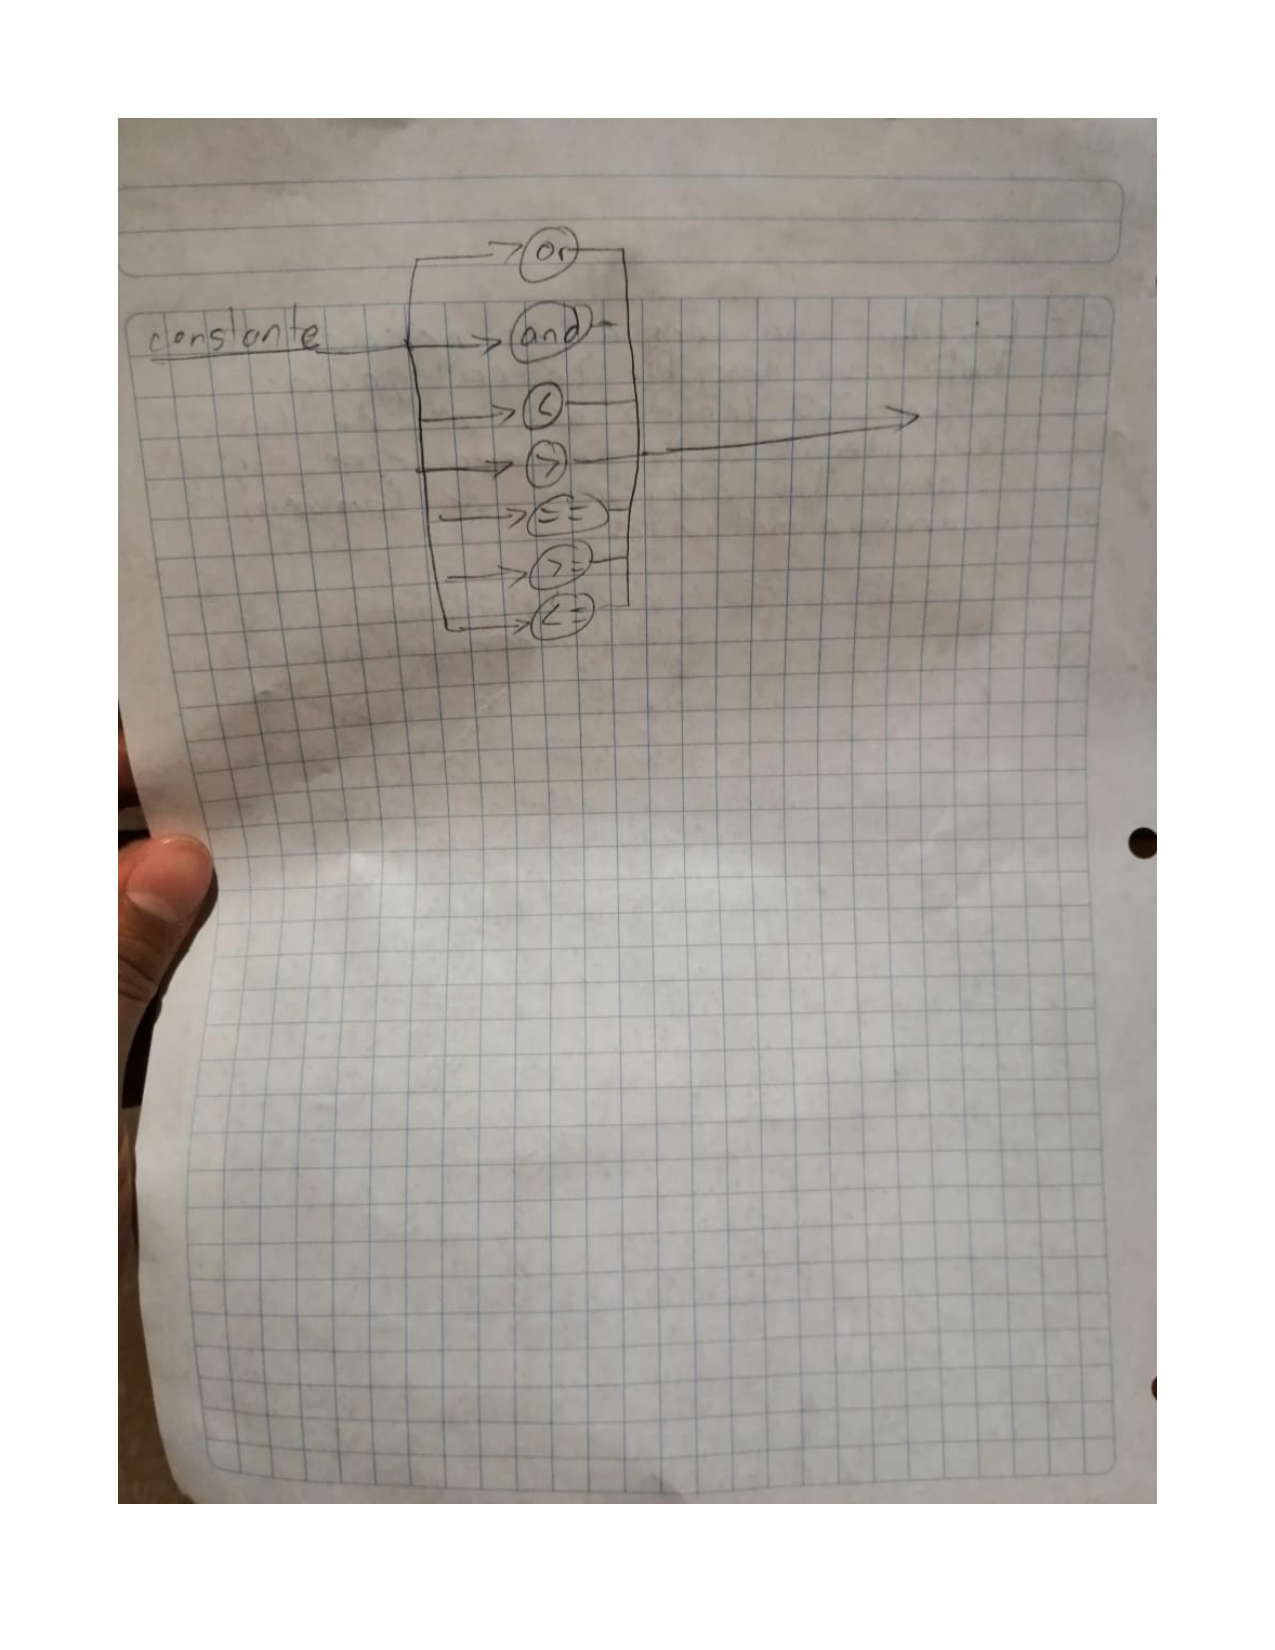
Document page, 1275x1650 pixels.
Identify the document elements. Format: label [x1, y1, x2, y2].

picture [118, 118, 1157, 1504]
